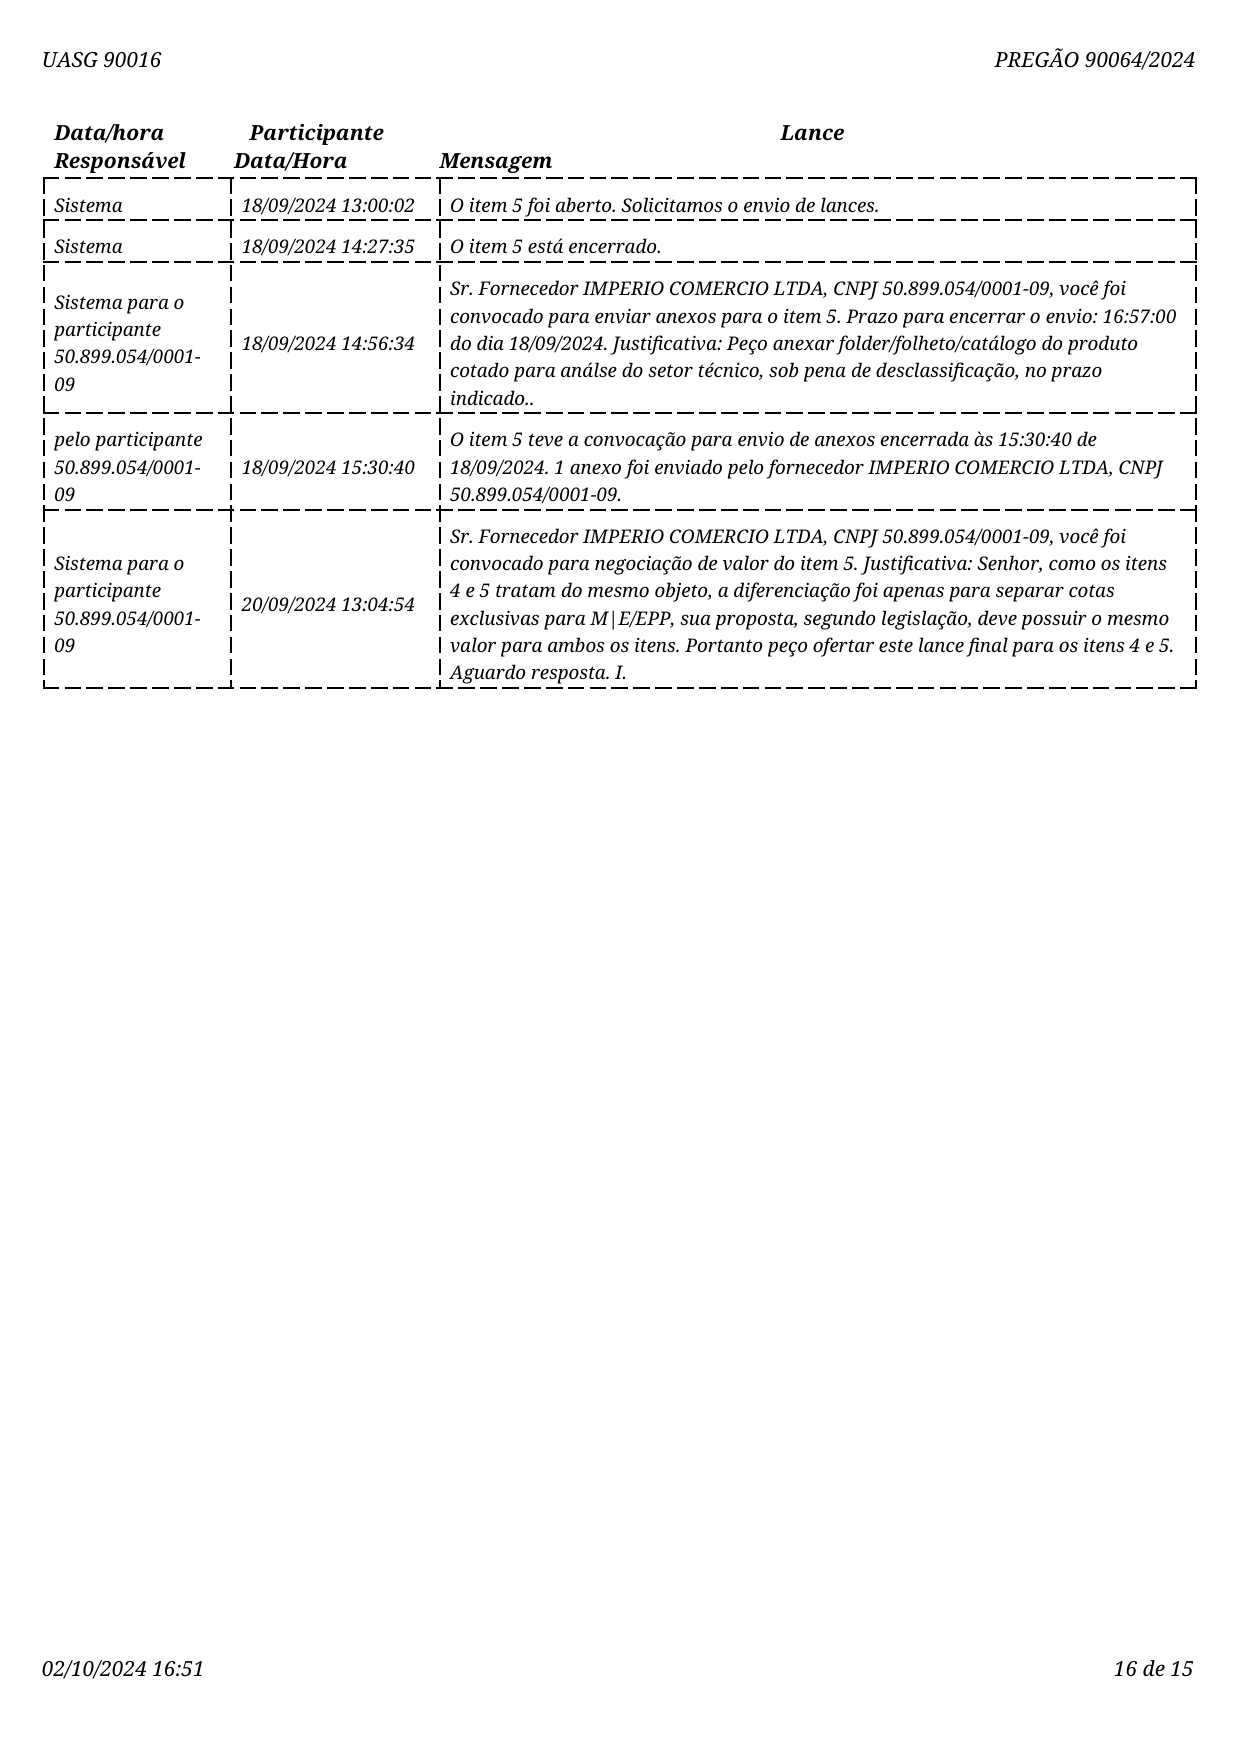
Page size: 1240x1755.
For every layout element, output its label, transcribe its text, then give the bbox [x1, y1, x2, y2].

table_cell pelo participante 50.899.054/0001-09 [44, 412, 231, 508]
table_cell O item 5 está encerrado. [440, 219, 1196, 261]
text Responsável Data/Hora Mensagem [54, 147, 1089, 175]
table_cell 18/09/2024 15:30:40 [231, 412, 439, 508]
table_cell Sistema para o participante 50.899.054/0001-09 [44, 509, 231, 687]
table_header 18/09/2024 13:00:02 [231, 177, 439, 219]
table_cell 18/09/2024 14:27:35 [231, 219, 439, 261]
table_cell Sr. Fornecedor IMPERIO COMERCIO LTDA, CNPJ 50.899.054/0001-09, você foi convocado para negociação de valor do item 5. Justificativa: Senhor, como os itens 4 e 5 tratam do mesmo objeto, a diferenciação foi apenas para separar cotas exclusivas para M|E/EPP, sua proposta, segundo legislação, deve possuir o mesmo valor para ambos os itens. Portanto peço ofertar este lance final para os itens 4 e 5. Aguardo resposta. I. [440, 509, 1196, 687]
table_cell O item 5 teve a convocação para envio de anexos encerrada às 15:30:40 de 18/09/2024. 1 anexo foi enviado pelo fornecedor IMPERIO COMERCIO LTDA, CNPJ 50.899.054/0001-09. [440, 412, 1196, 508]
table_cell Sistema [44, 219, 231, 261]
table_header O item 5 foi aberto. Solicitamos o envio de lances. [440, 177, 1196, 219]
table_cell 18/09/2024 14:56:34 [231, 261, 439, 412]
table_header Sistema [44, 177, 231, 219]
table_cell Sr. Fornecedor IMPERIO COMERCIO LTDA, CNPJ 50.899.054/0001-09, você foi convocado para enviar anexos para o item 5. Prazo para encerrar o envio: 16:57:00 do dia 18/09/2024. Justificativa: Peço anexar folder/folheto/catálogo do produto cotado para análse do setor técnico, sob pena de desclassificação, no prazo indicado.. [440, 261, 1196, 412]
table_cell 20/09/2024 13:04:54 [231, 509, 439, 687]
table_cell Sistema para o participante 50.899.054/0001-09 [44, 261, 231, 412]
